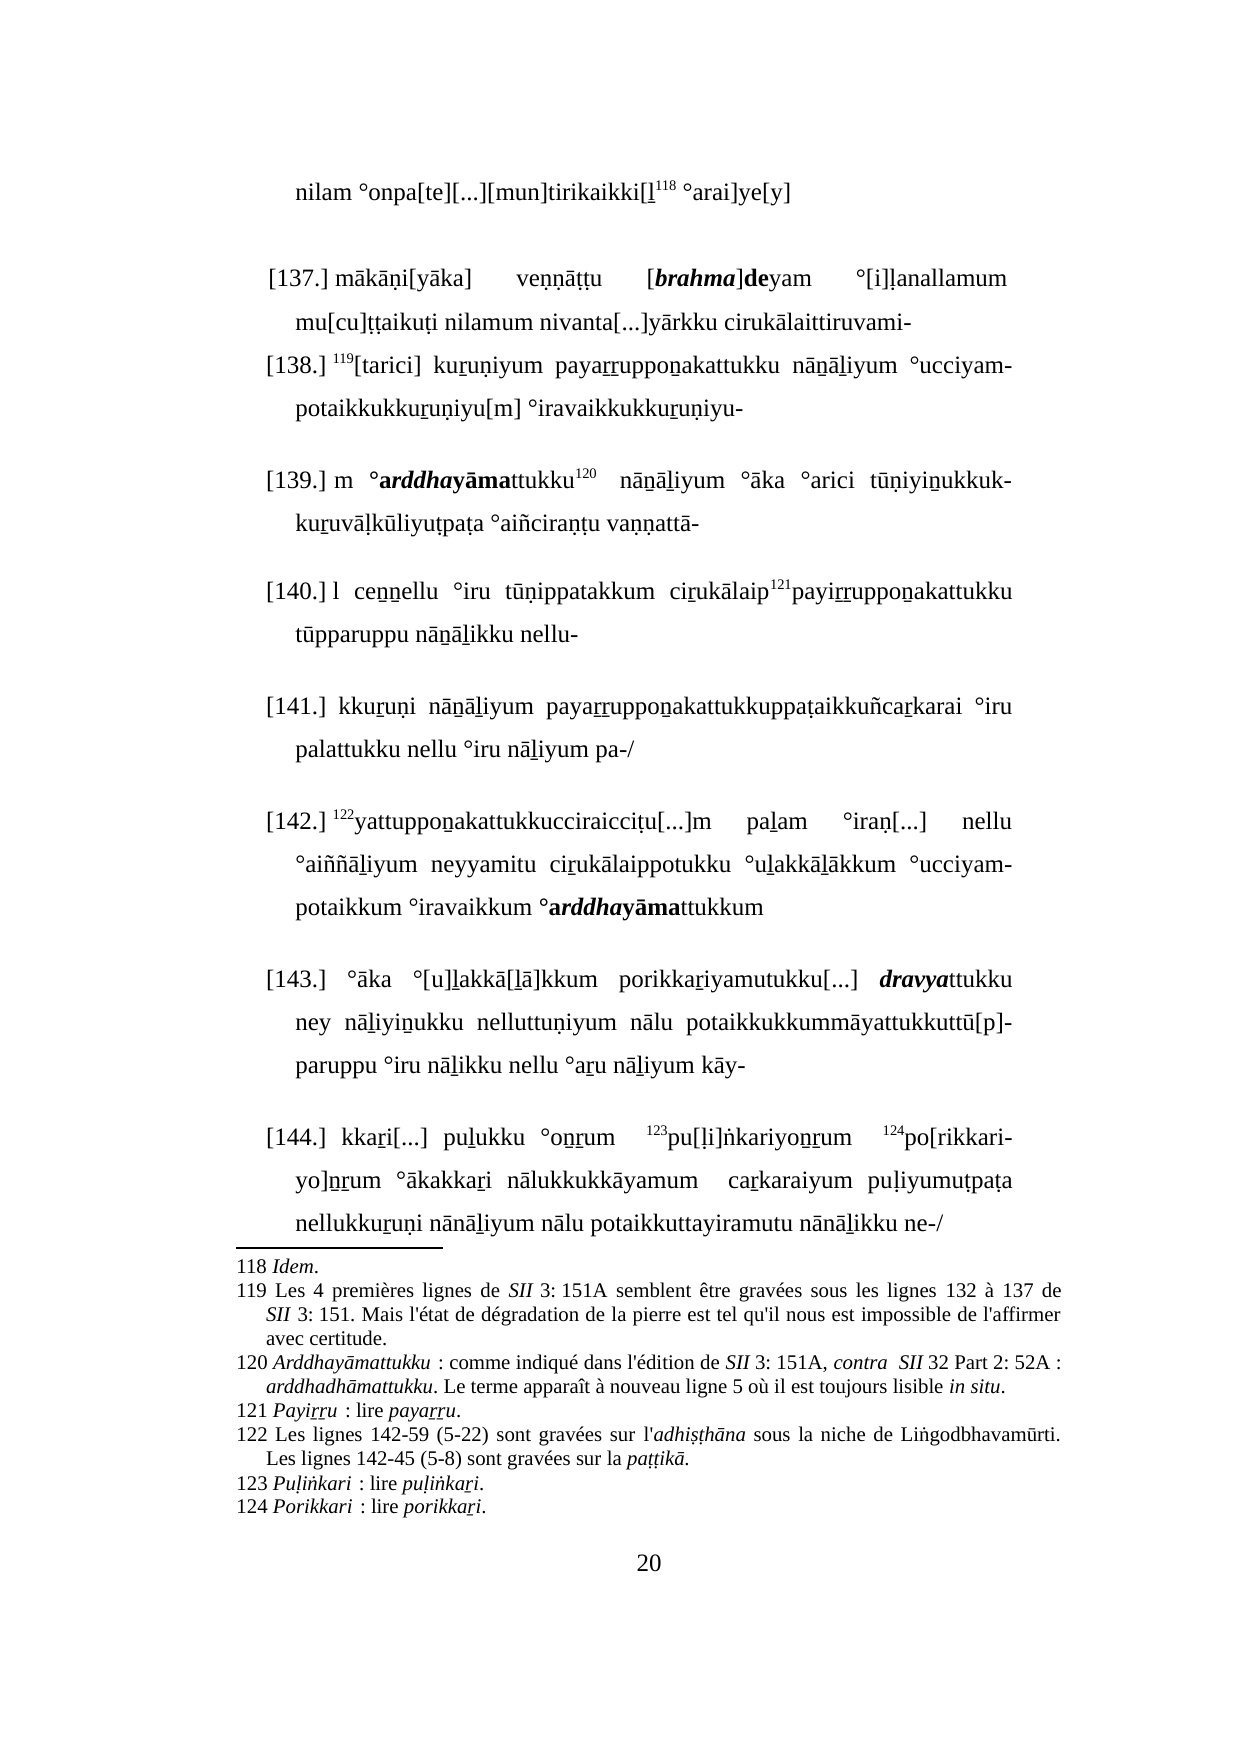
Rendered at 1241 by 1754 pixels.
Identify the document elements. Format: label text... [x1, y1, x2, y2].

text [137.] mākāṇi[yāka] veṇṇāṭṭu [brahma]deyam °[i]ḷanallamum mu[cu]ṭṭaikuṭi nilamum nivanta[...]yārkku cirukālaittiruvami- [268, 263, 1007, 335]
text Puḷiṅkari : lire puḷiṅkaṟi. [236, 1470, 1061, 1494]
text Les lignes 142-59 (5-22) sont gravées sur l'adhiṣṭhāna sous la niche de Liṅgodbhavamūrti. Les lignes 142-45 (5-8) sont gravées sur la paṭṭikā. [236, 1422, 1061, 1470]
text Idem. [236, 1254, 1061, 1278]
text [144.] kkaṟi[...] puḻukku °oṉṟum pu[ḷi]ṅkariyoṉṟum po[rikkari-yo]ṉṟum °ākakkaṟi nālukkukkāyamum caṟkaraiyum puḷiyumuṭpaṭa nellukkuṟuṇi nānāḻiyum nālu potaikkuttayiramutu nānāḻikku ne-/ [266, 1122, 1012, 1237]
text Les 4 premières lignes de SII 3: 151A semblent être gravées sous les lignes 132 à 137 de SII 3: 151. Mais l'état de dégradation de la pierre est tel qu'il nous est impossible de l'affirmer avec certitude. [236, 1278, 1061, 1350]
text [142.] yattuppoṉakattukkucciraicciṭu[...]m paḻam °iraṇ[...] nellu °aiññāḻiyum neyyamitu ciṟukālaippotukku °uḻakkāḻākkum °ucciyam-potaikkum °iravaikkum °arddhayāmattukkum [266, 806, 1012, 921]
text [139.] m °arddhayāmattukku nāṉāḻiyum °āka °arici tūṇiyiṉukkuk- kuṟuvāḷkūliyuṭpaṭa °aiñciraṇṭu vaṇṇattā- [266, 465, 1012, 537]
text nilam °onpa[te][...][mun]tirikaikki[ḻ °arai]ye[y] [268, 177, 1007, 206]
text [138.] [tarici] kuṟuṇiyum payaṟṟuppoṉakattukku nāṉāḻiyum °ucciyam-potaikkukkuṟuṇiyu[m] °iravaikkukkuṟuṇiyu- [266, 350, 1012, 422]
text [140.] l ceṉṉellu °iru tūṇippatakkum ciṟukālaippayiṟṟuppoṉakattukku tūpparuppu nāṉāḻikku nellu- [266, 576, 1012, 648]
text Porikkari : lire porikkaṟi. [236, 1494, 1061, 1518]
text Payiṟṟu : lire payaṟṟu. [236, 1398, 1061, 1422]
text Arddhayāmattukku : comme indiqué dans l'édition de SII 3: 151A, contra SII 32 Part 2: 52A : arddhadhāmattukku. Le terme apparaît à nouveau ligne 5 où il est toujours lisible in situ. [236, 1350, 1061, 1398]
text [141.] kkuṟuṇi nāṉāḻiyum payaṟṟuppoṉakattukkuppaṭaikkuñcaṟkarai °iru palattukku nellu °iru nāḻiyum pa-/ [266, 691, 1012, 763]
text [143.] °āka °[u]ḻakkā[ḻā]kkum porikkaṟiyamutukku[...] dravyattukku ney nāḻiyiṉukku nelluttuṇiyum nālu potaikkukkummāyattukkuttū[p]-paruppu °iru nāḻikku nellu °aṟu nāḻiyum kāy- [266, 964, 1012, 1079]
